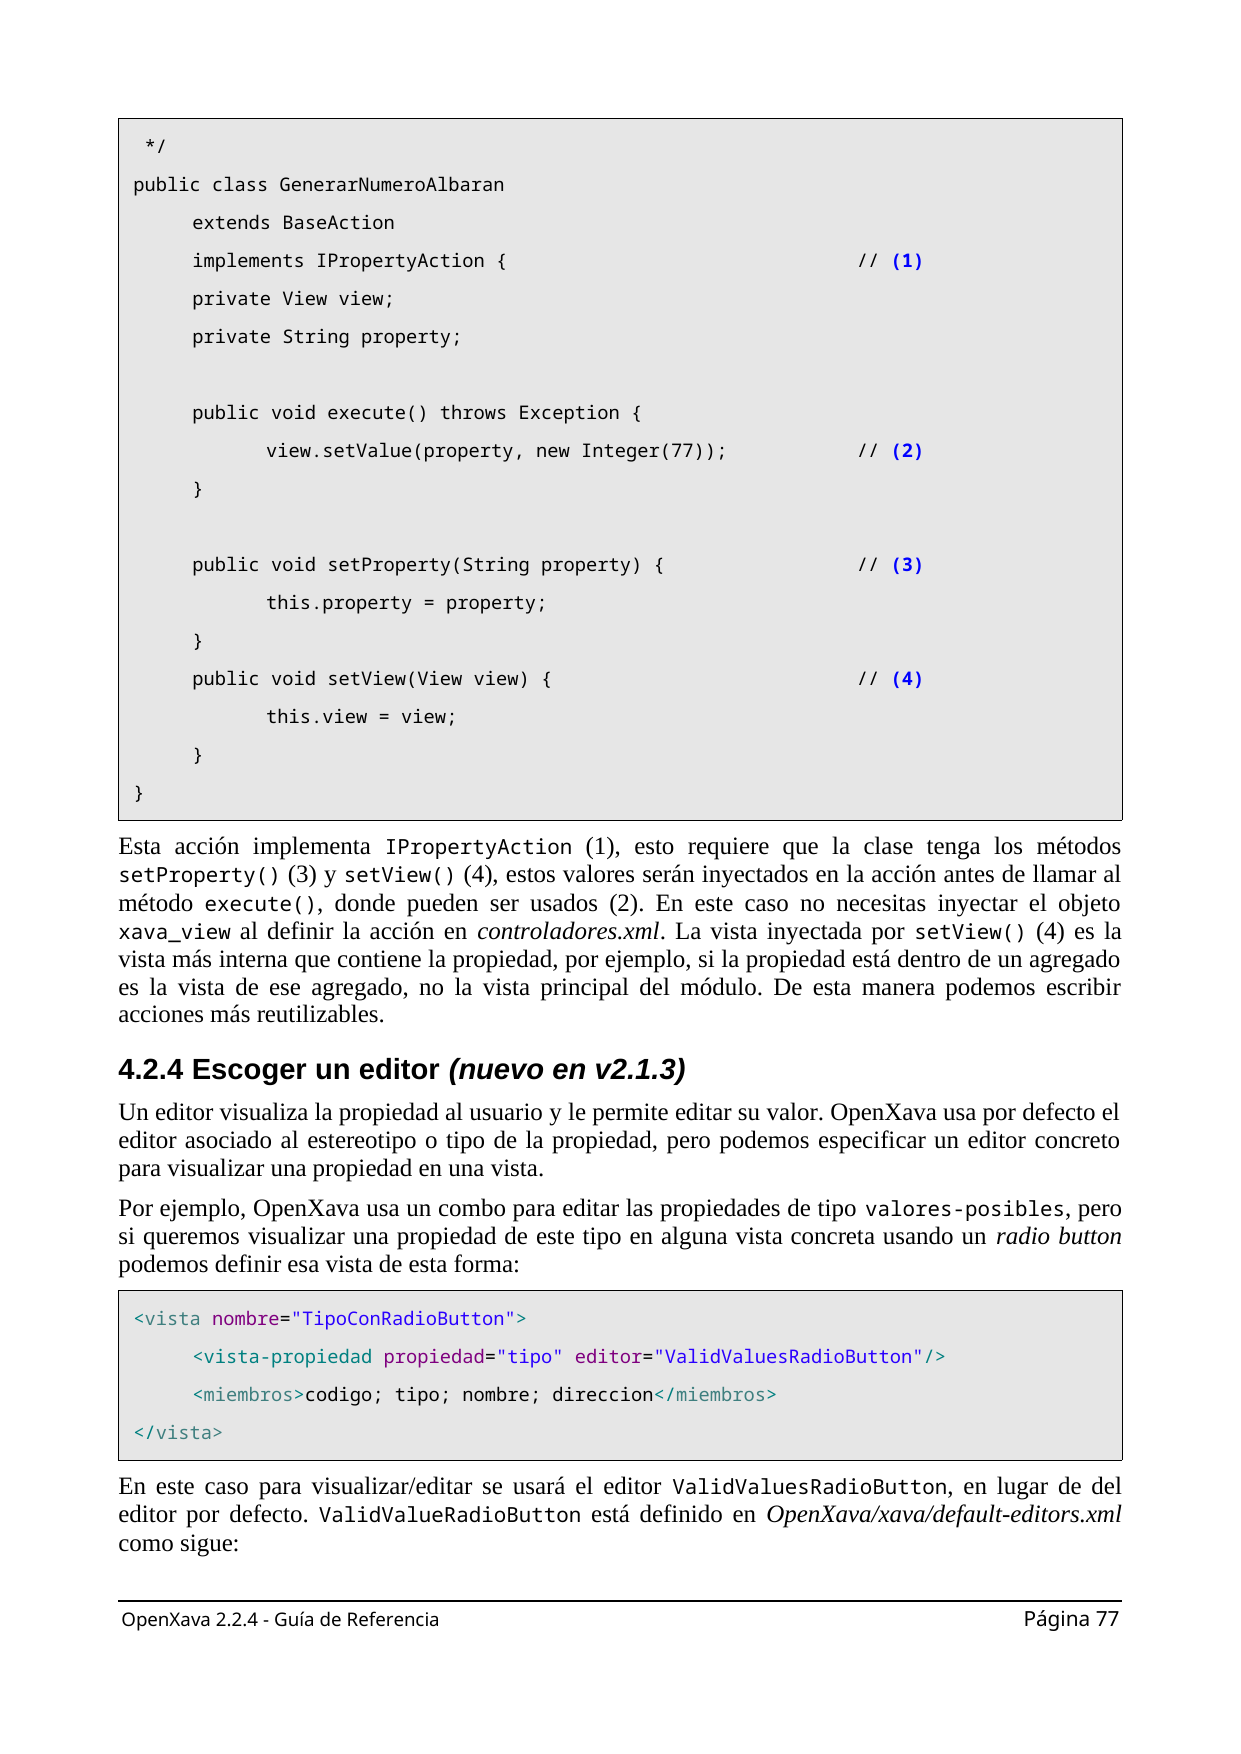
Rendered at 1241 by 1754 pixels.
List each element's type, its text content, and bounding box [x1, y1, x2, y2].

text En este caso para visualizar/editar se usará el editor ValidValuesRadioButton, en lugar de del editor por defecto. ValidValueRadioButton está definido en OpenXava/xava/default-editors.xml como sigue: [118, 1472, 1122, 1556]
text */ [119, 119, 1122, 156]
text } [119, 764, 1122, 820]
text } [119, 726, 1122, 764]
text view.setValue(property, new Integer(77)); // (2) [119, 422, 1122, 460]
text public void setProperty(String property) { // (3) [119, 536, 1122, 574]
text } [119, 612, 1122, 650]
text implements IPropertyAction { // (1) [119, 232, 1122, 270]
text <vista-propiedad propiedad="tipo" editor="ValidValuesRadioButton"/> [119, 1328, 1122, 1366]
text extends BaseAction [119, 194, 1122, 232]
text private String property; [119, 308, 1122, 346]
text public class GenerarNumeroAlbaran [119, 156, 1122, 194]
text </vista> [119, 1404, 1122, 1460]
text this.view = view; [119, 688, 1122, 726]
text } [119, 460, 1122, 498]
text private View view; [119, 270, 1122, 308]
subtitle Escoger un editor (nuevo en v2.1.3) [118, 1053, 1122, 1086]
text Por ejemplo, OpenXava usa un combo para editar las propiedades de tipo valores-posibles, pero si queremos visualizar una propiedad de este tipo en alguna vista concreta usando un radio button podemos definir esa vista de esta forma: [118, 1194, 1122, 1278]
text <vista nombre="TipoConRadioButton"> [119, 1291, 1122, 1328]
text public void setView(View view) { // (4) [119, 650, 1122, 688]
text public void execute() throws Exception { [119, 384, 1122, 422]
text <miembros>codigo; tipo; nombre; direccion</miembros> [119, 1366, 1122, 1404]
text Un editor visualiza la propiedad al usuario y le permite editar su valor. OpenXava usa por defecto el editor asociado al estereotipo o tipo de la propiedad, pero podemos especificar un editor concreto para visualizar una propiedad en una vista. [118, 1098, 1122, 1182]
text this.property = property; [119, 574, 1122, 612]
text Esta acción implementa IPropertyAction (1), esto requiere que la clase tenga los métodos setProperty() (3) y setView() (4), estos valores serán inyectados en la acción antes de llamar al método execute(), donde pueden ser usados (2). En este caso no necesitas inyectar el objeto xava_view al definir la acción en controladores.xml. La vista inyectada por setView() (4) es la vista más interna que contiene la propiedad, por ejemplo, si la propiedad está dentro de un agregado es la vista de ese agregado, no la vista principal del módulo. De esta manera podemos escribir acciones más reutilizables. [118, 832, 1122, 1028]
